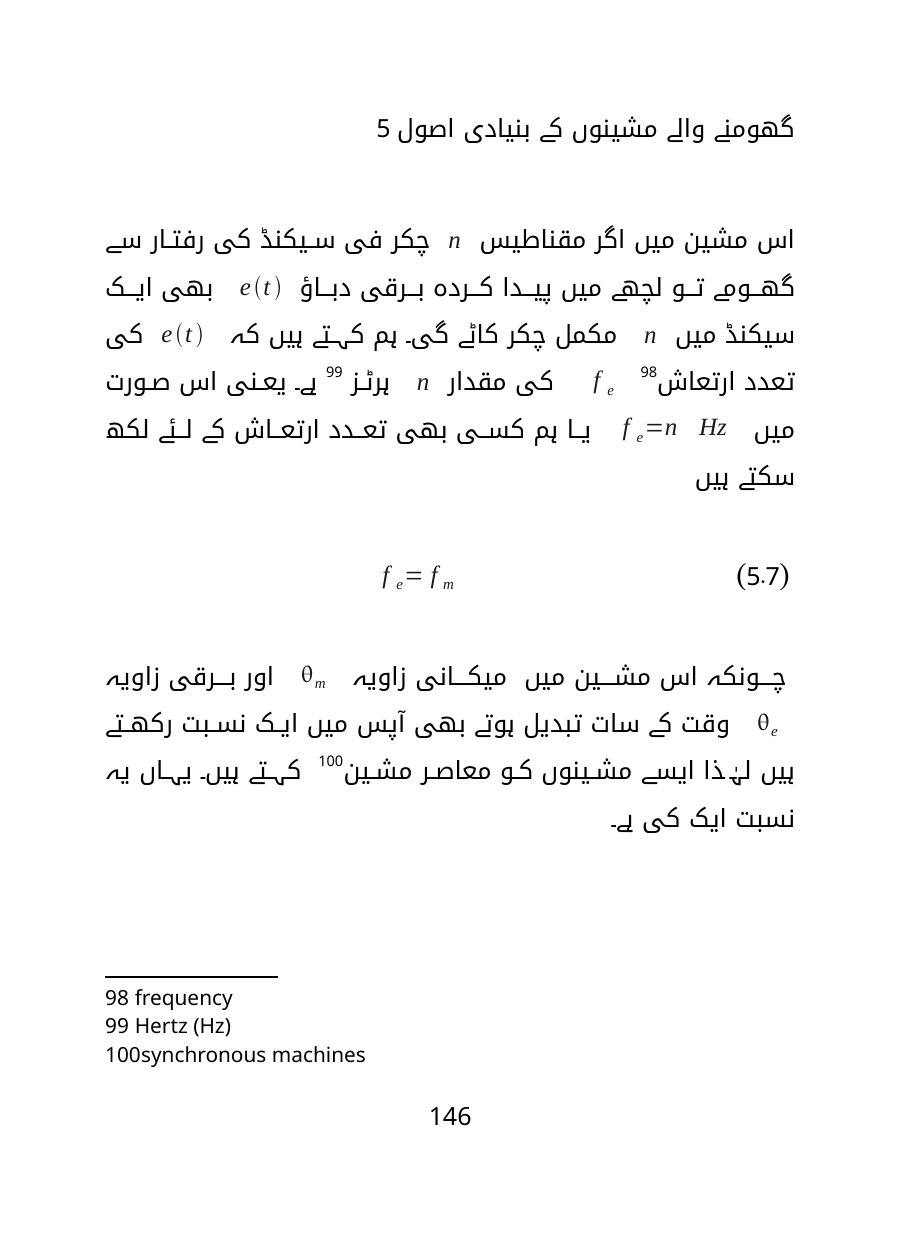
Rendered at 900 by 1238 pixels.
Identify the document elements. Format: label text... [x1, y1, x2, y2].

text چونکہ اس مشین میں میکانی زاویہ اور برقی زاویہ وقت کے سات تبدیل ہوتے بھی آپس میں ایک نسبت رکھتے ہیں لہٰذا ایسے مشینوں کو معاصر مشین کہتے ہیں۔ یہاں یہ نسبت ایک کی ہے۔ [105, 653, 795, 842]
text Hertz (Hz) [105, 1012, 795, 1040]
text اس مشین میں اگر مقناطیسچکر فی سیکنڈ کی رفتار سے گھومے تو لچھے میں پیدا کردہ برقی دباؤ بھی ایک سیکنڈ میں مکمل چکر کاٹے گی۔ ہم کہتے ہیں کہ کی تعدد ارتعاش کی مقدار ہرٹز ہے۔ یعنی اس صورت میں یا ہم کسی بھی تعدد ارتعاش کے لئے لکھ سکتے ہیں [105, 216, 795, 501]
text synchronous machines [105, 1040, 795, 1068]
table_header [105, 548, 718, 619]
text frequency [105, 983, 795, 1012]
table_header (5.7) [718, 548, 795, 619]
